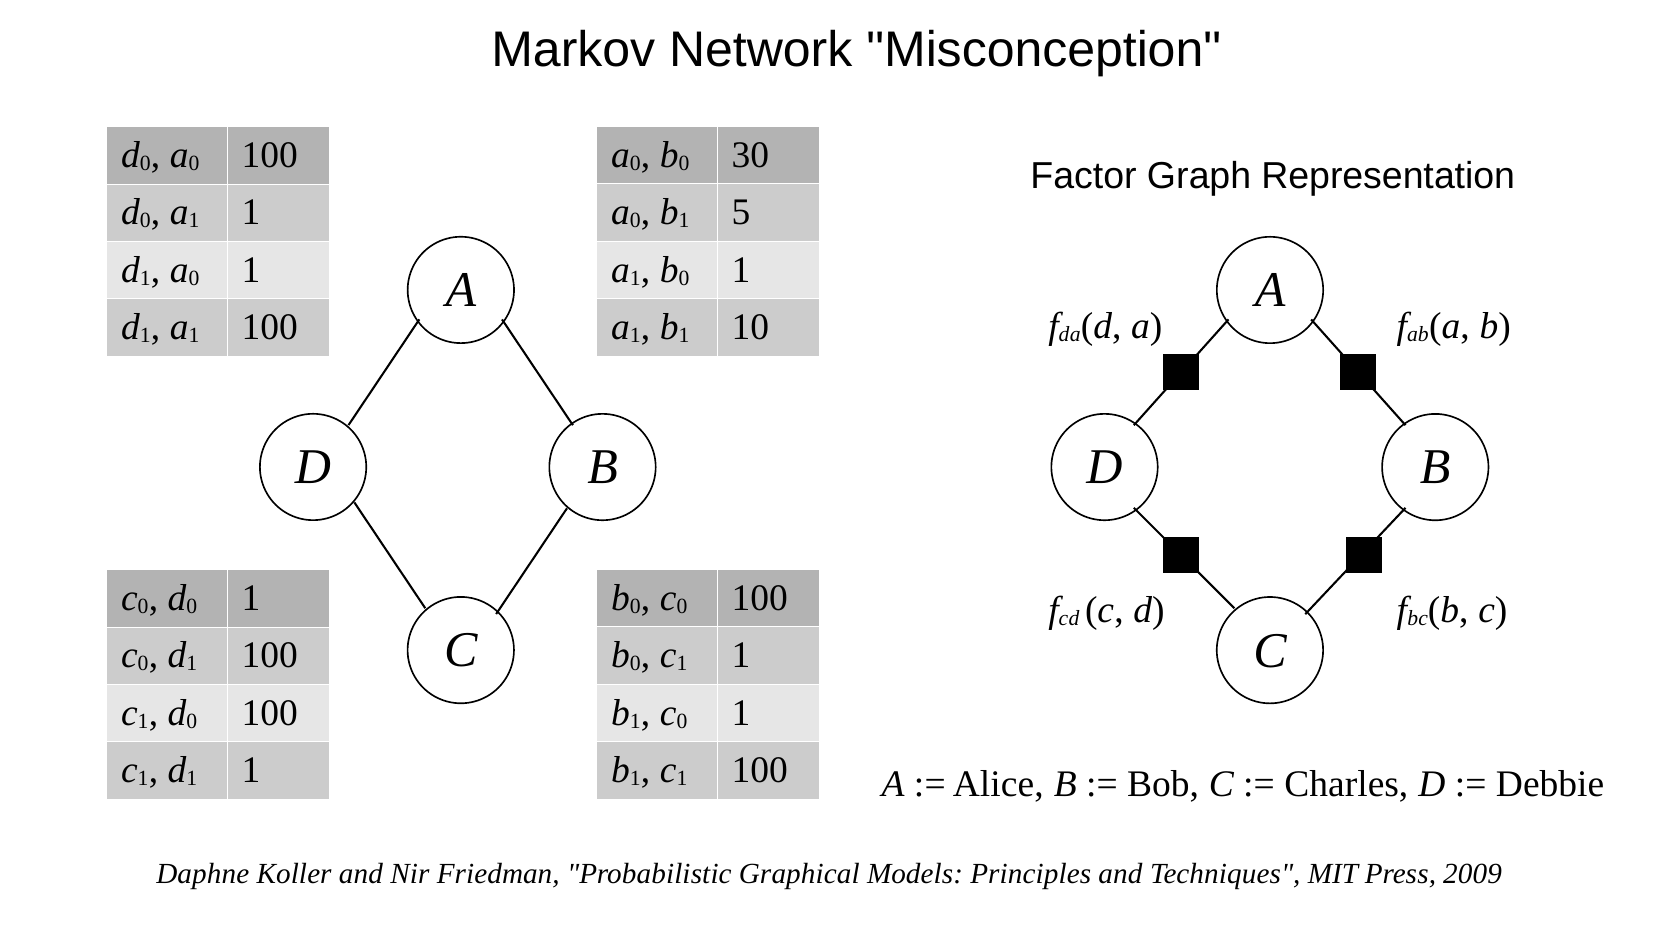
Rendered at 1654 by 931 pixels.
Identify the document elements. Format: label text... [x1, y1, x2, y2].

table_cell d1, a1 [107, 299, 227, 356]
text_box A [1216, 236, 1324, 344]
table_cell 100 [718, 742, 819, 799]
table_cell b1, c0 [597, 685, 717, 741]
text_box fcd (c, d) [1033, 581, 1180, 638]
text_box Daphne Koller and Nir Friedman, "Probabilistic Graphical Models: Principles and Techniques", MIT Press, 2009 [141, 850, 1519, 907]
text_box Factor Graph Representation [1015, 147, 1531, 205]
text_box A [407, 236, 515, 344]
table_header 100 [718, 570, 819, 626]
table_cell 1 [718, 627, 819, 684]
table_cell 1 [228, 242, 329, 298]
table_cell 100 [228, 299, 329, 356]
table_cell c0, d1 [107, 628, 227, 684]
text_box B [549, 413, 656, 521]
table_cell 100 [228, 628, 329, 684]
table_header 30 [718, 127, 819, 183]
table_cell 5 [718, 184, 819, 241]
table_cell d1, a0 [107, 242, 227, 298]
table_cell b1, c1 [597, 742, 717, 799]
text_box [1163, 354, 1199, 390]
text_box [1340, 354, 1376, 390]
text_box fbc(b, c) [1381, 581, 1524, 638]
table_header b0, c0 [597, 570, 717, 626]
text_box [1163, 537, 1199, 573]
table_cell 1 [228, 185, 329, 241]
text_box fab(a, b) [1381, 297, 1526, 355]
table_header a0, b0 [597, 127, 717, 183]
table_header d0, a0 [107, 127, 227, 184]
table_cell d0, a1 [107, 185, 227, 241]
table_header 1 [228, 570, 329, 627]
text_box [1346, 537, 1382, 573]
title Markov Network "Misconception" [354, 11, 1359, 87]
text_box B [1382, 413, 1489, 521]
text_box A := Alice, B := Bob, C := Charles, D := Debbie [866, 755, 1630, 815]
text_box fda(d, a) [1033, 297, 1178, 355]
table_cell 1 [228, 742, 329, 799]
table_cell 100 [228, 685, 329, 741]
table_cell c1, d1 [107, 742, 227, 799]
table_header c0, d0 [107, 570, 227, 627]
text_box C [407, 596, 514, 704]
text_box D [1051, 413, 1158, 521]
table_cell 1 [718, 685, 819, 741]
text_box D [259, 413, 367, 521]
table_header 100 [228, 127, 329, 184]
table_cell a0, b1 [597, 184, 717, 241]
table_cell b0, c1 [597, 627, 717, 684]
text_box C [1216, 596, 1324, 704]
table_cell 1 [718, 242, 819, 298]
table_cell c1, d0 [107, 685, 227, 741]
table_cell 10 [718, 299, 819, 356]
table_cell a1, b0 [597, 242, 717, 298]
table_cell a1, b1 [597, 299, 717, 356]
